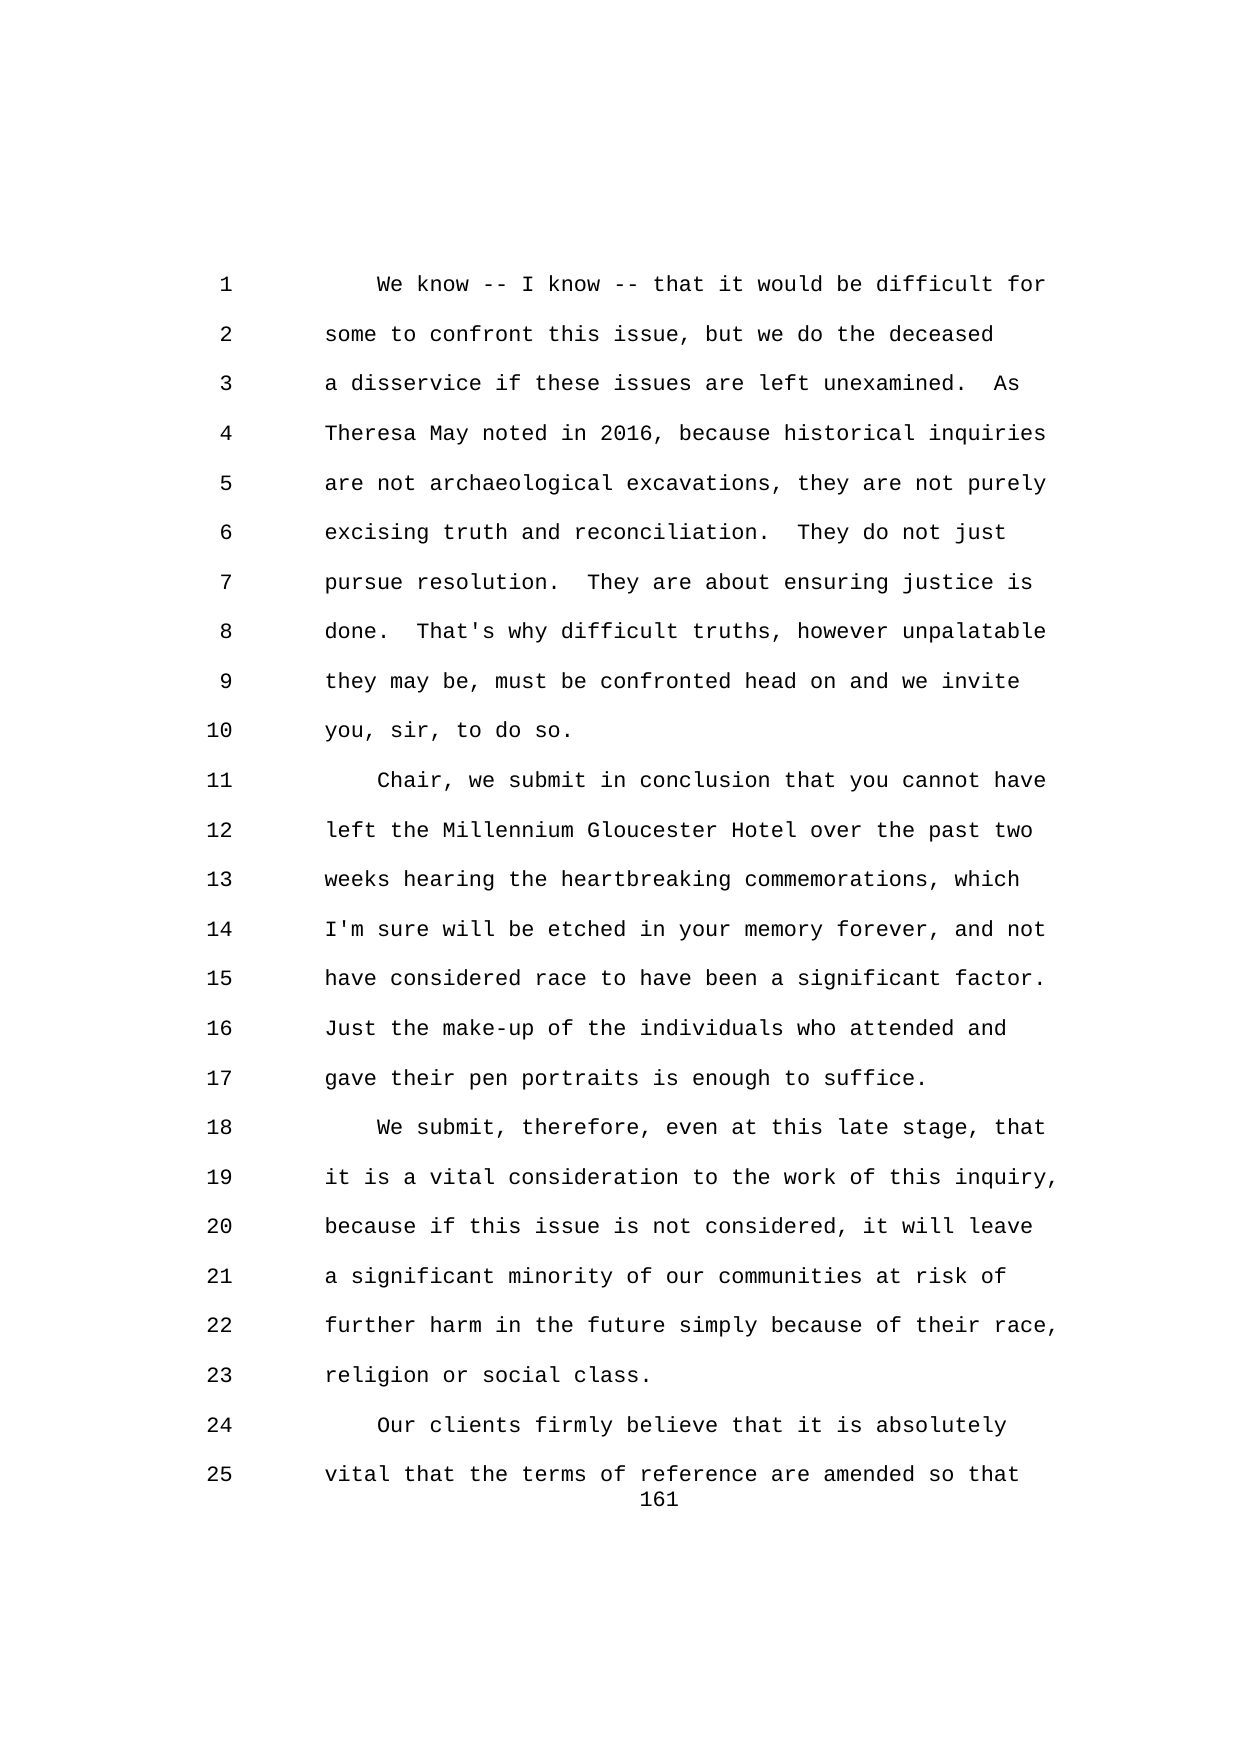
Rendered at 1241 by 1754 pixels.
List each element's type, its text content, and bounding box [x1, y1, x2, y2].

text 7 pursue resolution. They are about ensuring justice is [75, 571, 1165, 596]
text 23 religion or social class. [75, 1364, 1165, 1389]
text 161 [75, 1488, 1165, 1513]
text 8 done. That's why difficult truths, however unpalatable [75, 620, 1165, 645]
text 13 weeks hearing the heartbreaking commemorations, which [75, 868, 1165, 893]
text 11 Chair, we submit in conclusion that you cannot have [75, 769, 1165, 794]
text 16 Just the make-up of the individuals who attended and [75, 1017, 1165, 1042]
text 19 it is a vital consideration to the work of this inquiry, [75, 1166, 1165, 1191]
text 15 have considered race to have been a significant factor. [75, 967, 1165, 992]
text 21 a significant minority of our communities at risk of [75, 1265, 1165, 1290]
text 18 We submit, therefore, even at this late stage, that [75, 1116, 1165, 1141]
text 25 vital that the terms of reference are amended so that [75, 1463, 1165, 1488]
text 6 excising truth and reconciliation. They do not just [75, 521, 1165, 546]
text 3 a disservice if these issues are left unexamined. As [75, 372, 1165, 397]
text 12 left the Millennium Gloucester Hotel over the past two [75, 819, 1165, 843]
text 1 We know -- I know -- that it would be difficult for [75, 273, 1165, 298]
text 20 because if this issue is not considered, it will leave [75, 1215, 1165, 1240]
text 10 you, sir, to do so. [75, 719, 1165, 744]
text 24 Our clients firmly believe that it is absolutely [75, 1414, 1165, 1438]
text 14 I'm sure will be etched in your memory forever, and not [75, 918, 1165, 943]
text 4 Theresa May noted in 2016, because historical inquiries [75, 422, 1165, 447]
text 2 some to confront this issue, but we do the deceased [75, 323, 1165, 348]
text 22 further harm in the future simply because of their race, [75, 1314, 1165, 1339]
text 5 are not archaeological excavations, they are not purely [75, 472, 1165, 496]
text 9 they may be, must be confronted head on and we invite [75, 670, 1165, 695]
text 17 gave their pen portraits is enough to suffice. [75, 1067, 1165, 1091]
